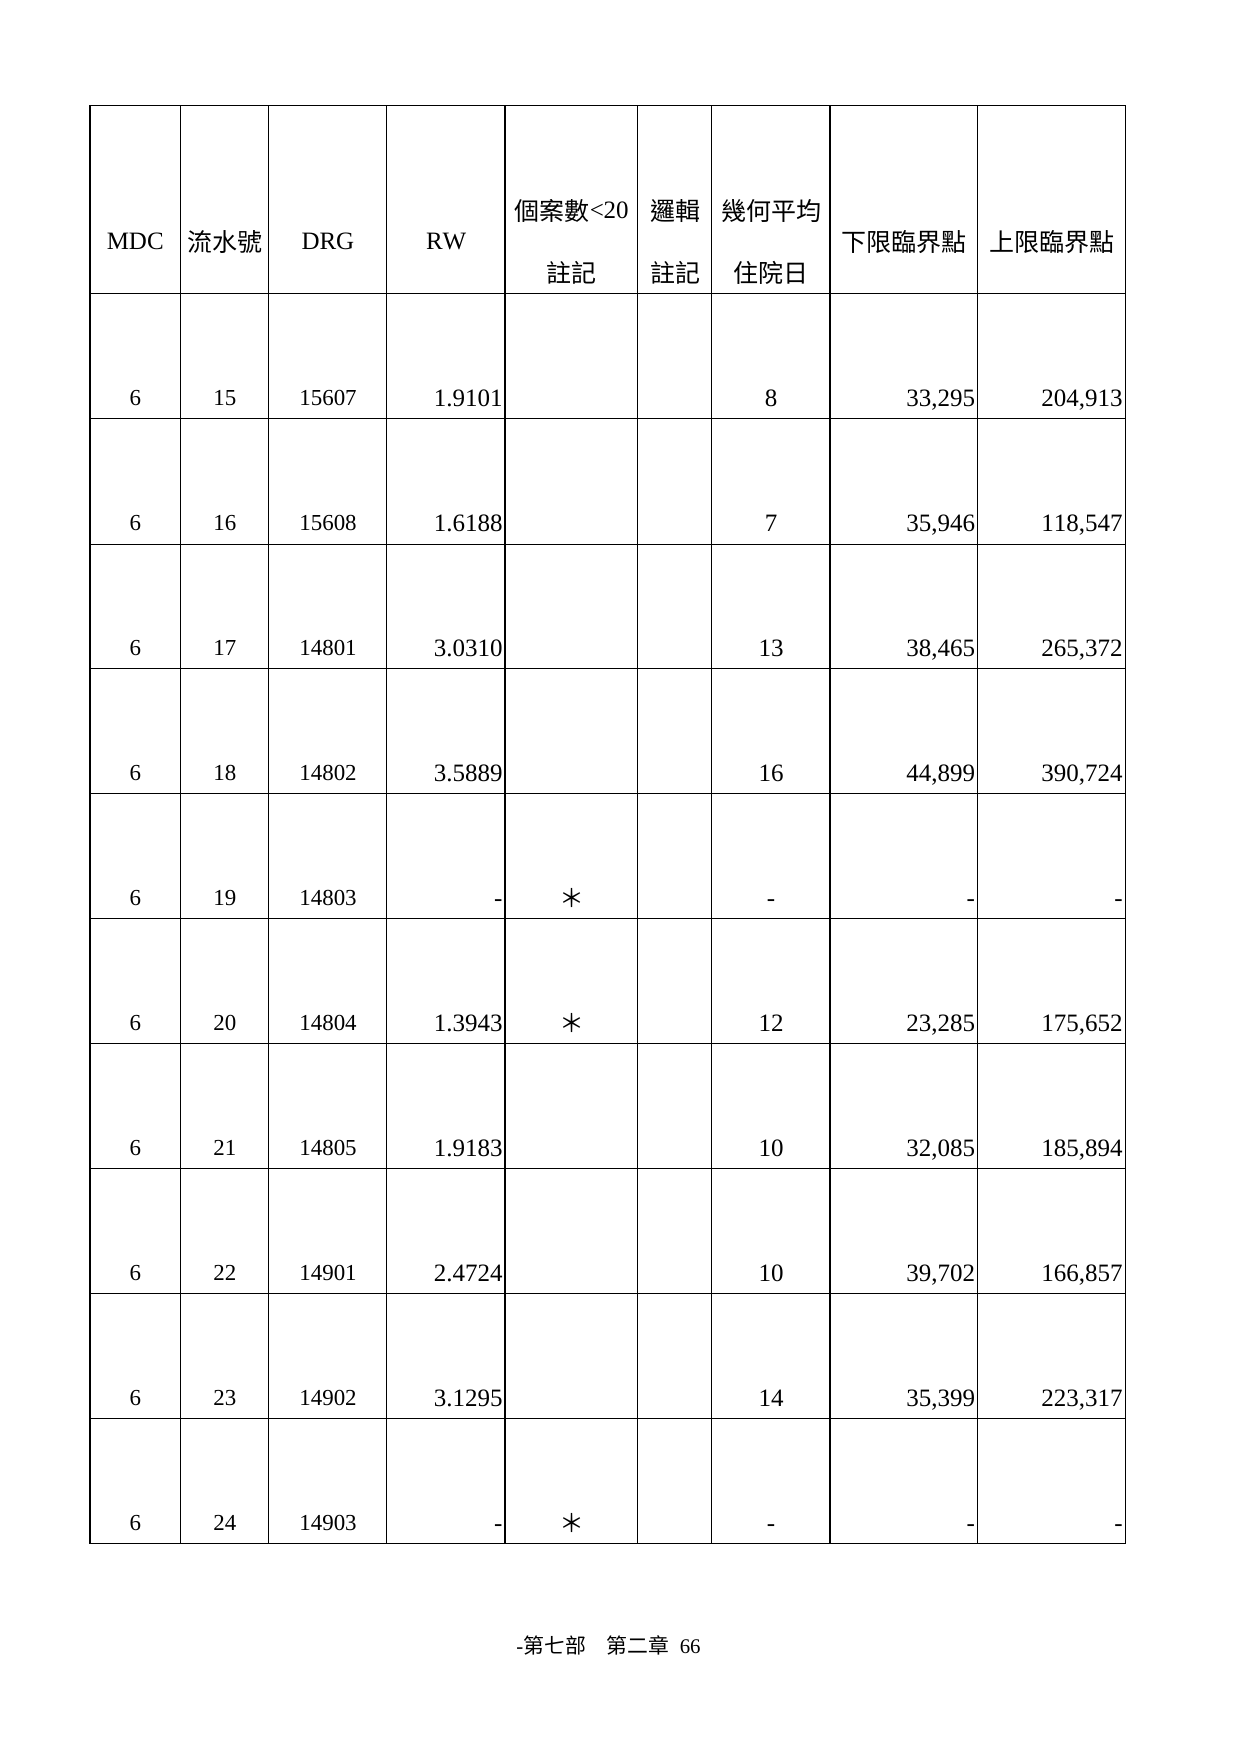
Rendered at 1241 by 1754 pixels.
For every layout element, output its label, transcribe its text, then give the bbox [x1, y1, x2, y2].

table_cell 15607 [269, 294, 386, 418]
table_cell 118,547 [978, 419, 1125, 543]
table_cell 44,899 [831, 669, 977, 793]
table_cell 1.6188 [387, 419, 504, 543]
table_cell [638, 1044, 711, 1168]
table_cell 13 [712, 545, 829, 668]
table_header RW [387, 106, 504, 293]
table_cell [638, 294, 711, 418]
table_cell 2.4724 [387, 1169, 504, 1293]
table_cell 35,399 [831, 1294, 977, 1418]
table_cell 33,295 [831, 294, 977, 418]
table_cell 223,317 [978, 1294, 1125, 1418]
table_cell 14805 [269, 1044, 386, 1168]
table_header DRG [269, 106, 386, 293]
table_cell 6 [91, 669, 180, 793]
table_header 個案數<20註記 [506, 106, 637, 293]
table_cell 18 [181, 669, 268, 793]
table_cell - [831, 794, 977, 918]
table_cell 14803 [269, 794, 386, 918]
table_cell 14802 [269, 669, 386, 793]
table_cell 15 [181, 294, 268, 418]
table_cell 35,946 [831, 419, 977, 543]
table_cell [638, 1294, 711, 1418]
table_cell 3.1295 [387, 1294, 504, 1418]
table_cell [506, 1169, 637, 1293]
table_cell [506, 1044, 637, 1168]
table_cell - [831, 1419, 977, 1543]
table_cell 10 [712, 1169, 829, 1293]
table_cell 21 [181, 1044, 268, 1168]
table_cell - [712, 1419, 829, 1543]
table_cell 15608 [269, 419, 386, 543]
table_cell 24 [181, 1419, 268, 1543]
table_cell 20 [181, 919, 268, 1043]
table_header 幾何平均住院日 [712, 106, 829, 293]
table_cell 12 [712, 919, 829, 1043]
table_cell - [978, 794, 1125, 918]
table_cell [506, 669, 637, 793]
table_cell 175,652 [978, 919, 1125, 1043]
table_cell [506, 294, 637, 418]
table_cell 204,913 [978, 294, 1125, 418]
table_cell 14 [712, 1294, 829, 1418]
table_cell 265,372 [978, 545, 1125, 668]
table_cell 38,465 [831, 545, 977, 668]
table_cell [638, 545, 711, 668]
table_header 上限臨界點 [978, 106, 1125, 293]
table_cell 23,285 [831, 919, 977, 1043]
table_cell 1.3943 [387, 919, 504, 1043]
table_cell [638, 1169, 711, 1293]
table_cell [638, 1419, 711, 1543]
table_cell ＊ [506, 919, 637, 1043]
table_cell 22 [181, 1169, 268, 1293]
table_cell 6 [91, 294, 180, 418]
table_cell [638, 419, 711, 543]
table_cell 39,702 [831, 1169, 977, 1293]
table_cell 3.0310 [387, 545, 504, 668]
table_cell 390,724 [978, 669, 1125, 793]
table_cell 14804 [269, 919, 386, 1043]
table_header MDC [91, 106, 180, 293]
table_cell 16 [181, 419, 268, 543]
table_cell 6 [91, 1169, 180, 1293]
table_cell 166,857 [978, 1169, 1125, 1293]
table_cell 14901 [269, 1169, 386, 1293]
table_cell 16 [712, 669, 829, 793]
table_cell 23 [181, 1294, 268, 1418]
table_cell [506, 1294, 637, 1418]
table_cell 6 [91, 1044, 180, 1168]
table_cell 6 [91, 419, 180, 543]
table_cell - [387, 1419, 504, 1543]
table_cell 6 [91, 1419, 180, 1543]
table_cell 32,085 [831, 1044, 977, 1168]
table_cell ＊ [506, 794, 637, 918]
table_cell [638, 794, 711, 918]
table_header 流水號 [181, 106, 268, 293]
table_cell 6 [91, 545, 180, 668]
table_cell 7 [712, 419, 829, 543]
table_cell 1.9101 [387, 294, 504, 418]
table_cell - [978, 1419, 1125, 1543]
table_cell 10 [712, 1044, 829, 1168]
table_header 下限臨界點 [831, 106, 977, 293]
table_cell 6 [91, 1294, 180, 1418]
table_cell ＊ [506, 1419, 637, 1543]
table_cell - [712, 794, 829, 918]
table_cell [638, 669, 711, 793]
table_cell 17 [181, 545, 268, 668]
table_header 邏輯註記 [638, 106, 711, 293]
table_cell 8 [712, 294, 829, 418]
table_cell 1.9183 [387, 1044, 504, 1168]
table_cell 185,894 [978, 1044, 1125, 1168]
table_cell 19 [181, 794, 268, 918]
table_cell [638, 919, 711, 1043]
table_cell [506, 545, 637, 668]
table_cell 6 [91, 919, 180, 1043]
table_cell - [387, 794, 504, 918]
table_cell 14801 [269, 545, 386, 668]
table_cell 14902 [269, 1294, 386, 1418]
table_cell [506, 419, 637, 543]
table_cell 3.5889 [387, 669, 504, 793]
table_cell 14903 [269, 1419, 386, 1543]
table_cell 6 [91, 794, 180, 918]
